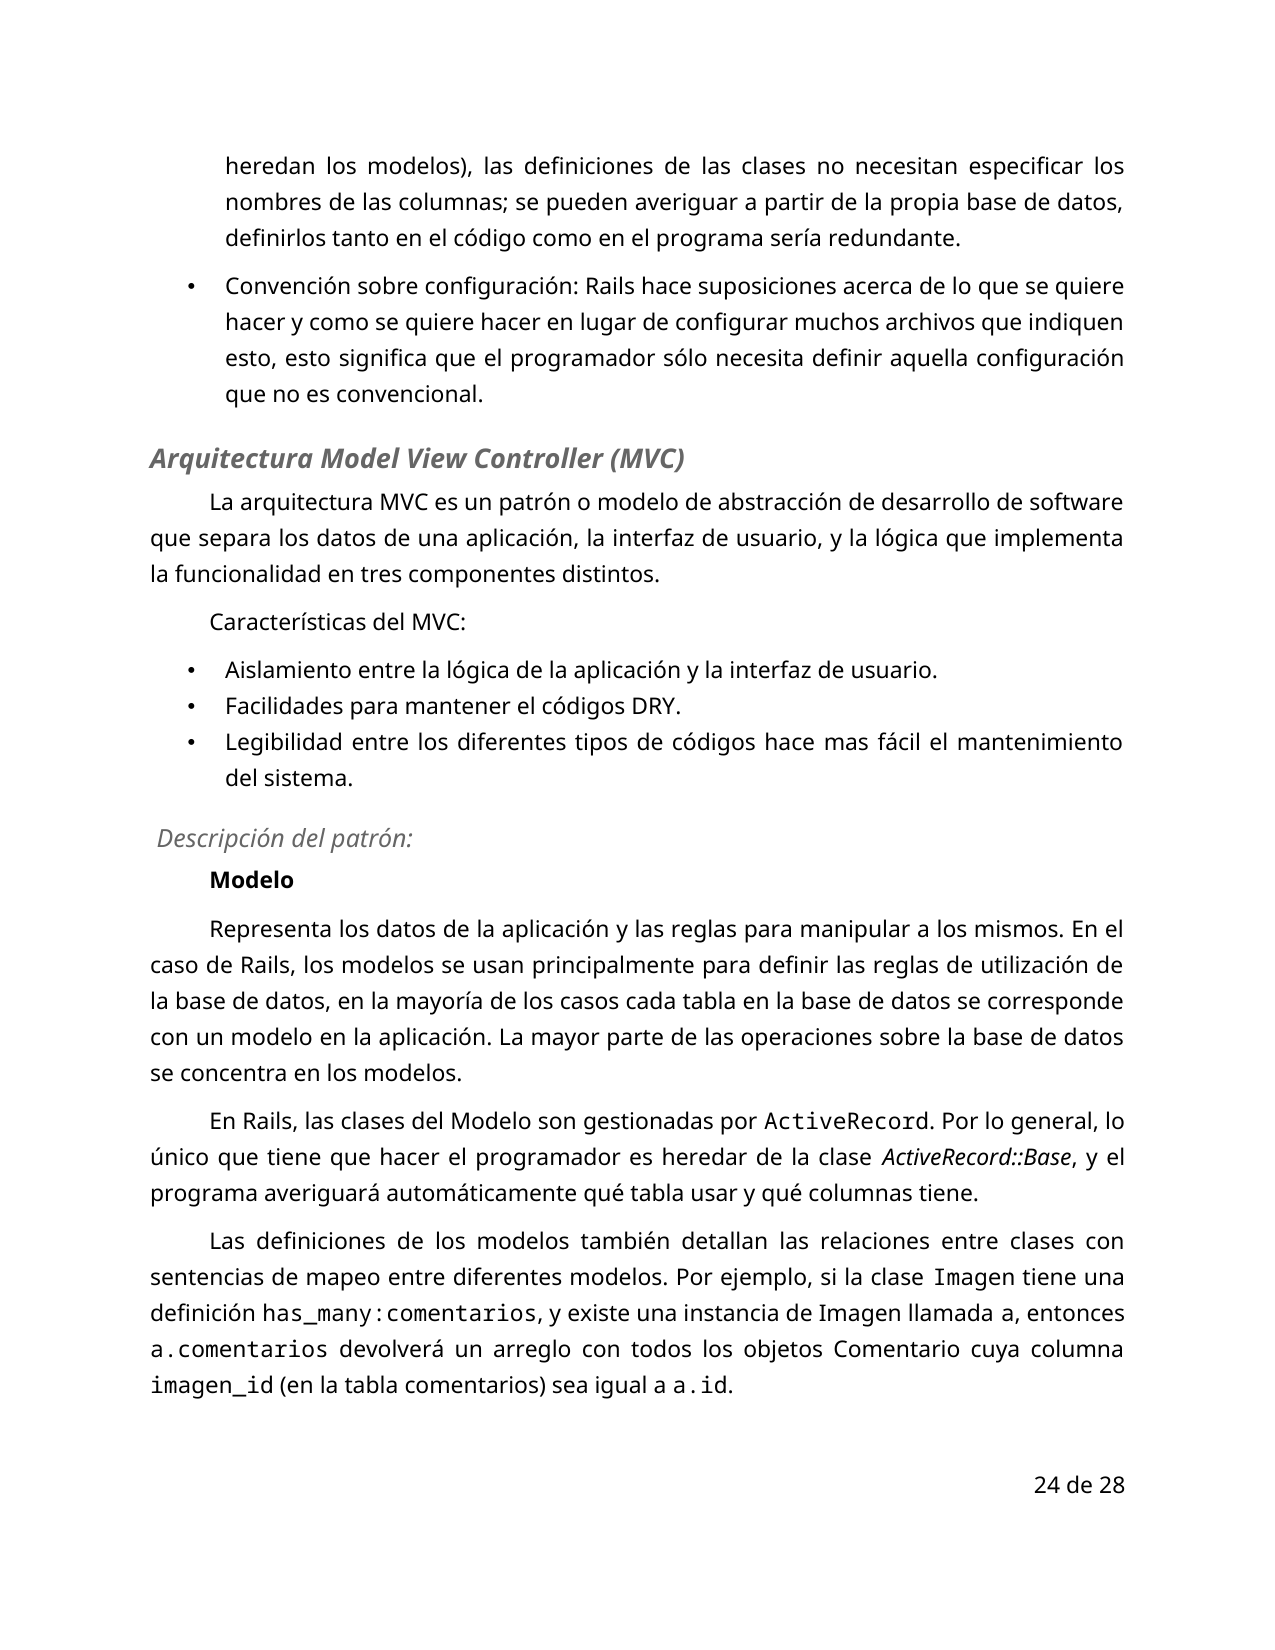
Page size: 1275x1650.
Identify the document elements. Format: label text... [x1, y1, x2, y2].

subtitle Arquitectura Model View Controller (MVC) [150, 439, 1125, 476]
text Características del MVC: [150, 606, 1125, 637]
text Las definiciones de los modelos también detallan las relaciones entre clases con sentencias de mapeo entre diferentes modelos. Por ejemplo, si la clase Imagen tiene una definición has_many:comentarios, y existe una instancia de Imagen llamada a, entonces a.comentarios devolverá un arreglo con todos los objetos Comentario cuya columna imagen_id (en la tabla comentarios) sea igual a a.id. [150, 1225, 1125, 1400]
text En Rails, las clases del Modelo son gestionadas por ActiveRecord. Por lo general, lo único que tiene que hacer el programador es heredar de la clase ActiveRecord::Base, y el programa averiguará automáticamente qué tabla usar y qué columnas tiene. [150, 1105, 1125, 1208]
list Convención sobre configuración: Rails hace suposiciones acerca de lo que se quiere hacer y como se quiere hacer en lugar de configurar muchos archivos que indiquen esto, esto significa que el programador sólo necesita definir aquella configuración que no es convencional. [187, 270, 1125, 409]
text La arquitectura MVC es un patrón o modelo de abstracción de desarrollo de software que separa los datos de una aplicación, la interfaz de usuario, y la lógica que implementa la funcionalidad en tres componentes distintos. [150, 486, 1125, 589]
text Representa los datos de la aplicación y las reglas para manipular a los mismos. En el caso de Rails, los modelos se usan principalmente para definir las reglas de utilización de la base de datos, en la mayoría de los casos cada tabla en la base de datos se corresponde con un modelo en la aplicación. La mayor parte de las operaciones sobre la base de datos se concentra en los modelos. [150, 913, 1125, 1088]
list Legibilidad entre los diferentes tipos de códigos hace mas fácil el mantenimiento del sistema. [187, 726, 1125, 793]
list Aislamiento entre la lógica de la aplicación y la interfaz de usuario. [187, 654, 1125, 686]
text Modelo [150, 864, 1125, 896]
subtitle Descripción del patrón: [150, 821, 1125, 855]
list Facilidades para mantener el códigos DRY. [187, 690, 1125, 722]
list heredan los modelos), las definiciones de las clases no necesitan especificar los nombres de las columnas; se pueden averiguar a partir de la propia base de datos, definirlos tanto en el código como en el programa sería redundante. [187, 150, 1125, 253]
